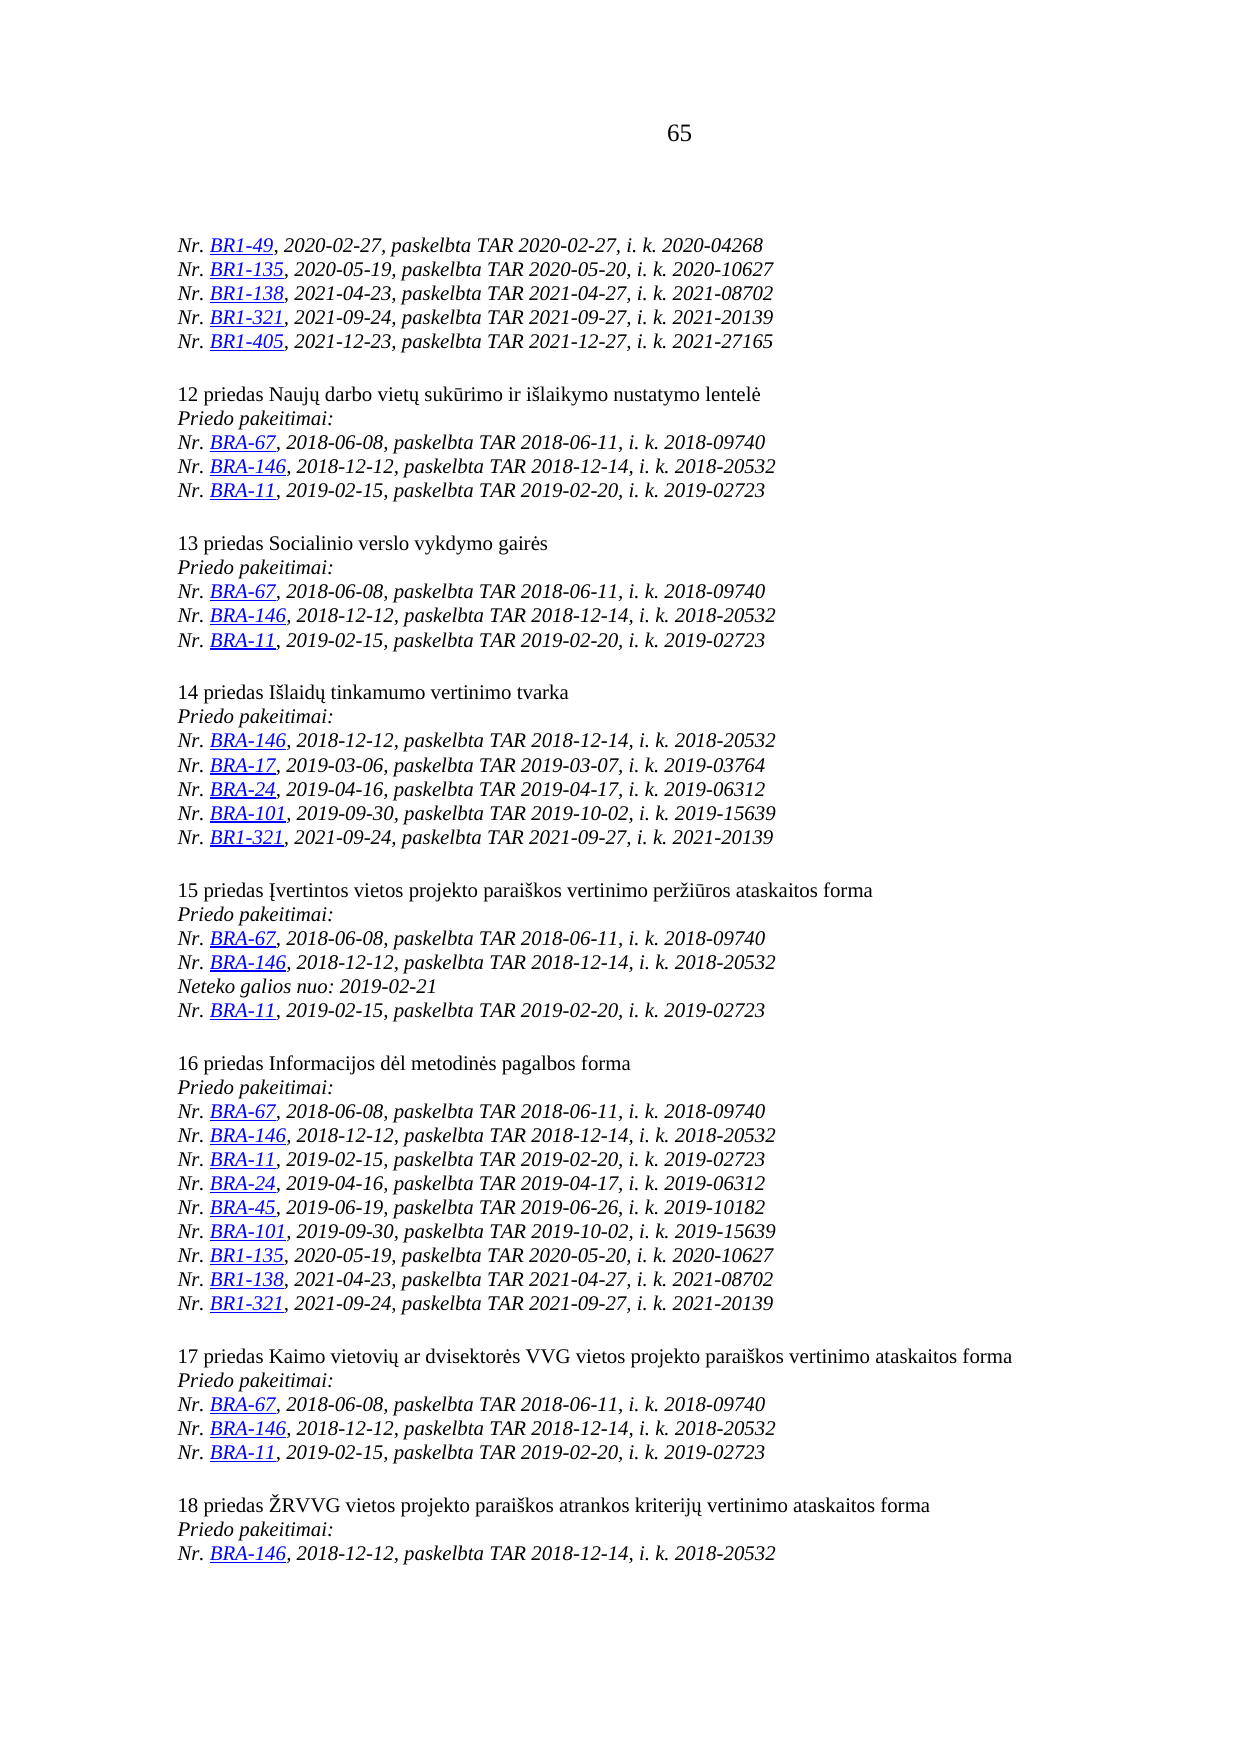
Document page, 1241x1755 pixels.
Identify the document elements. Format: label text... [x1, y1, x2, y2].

text 18 priedas ŽRVVG vietos projekto paraiškos atrankos kriterijų vertinimo ataskaitos forma [177, 1493, 1181, 1517]
text Nr. BRA-11, 2019-02-15, paskelbta TAR 2019-02-20, i. k. 2019-02723 [177, 1440, 1181, 1464]
text 15 priedas Įvertintos vietos projekto paraiškos vertinimo peržiūros ataskaitos forma [177, 877, 1181, 902]
text Nr. BR1-138, 2021-04-23, paskelbta TAR 2021-04-27, i. k. 2021-08702 [177, 1267, 1181, 1291]
text Nr. BRA-146, 2018-12-12, paskelbta TAR 2018-12-14, i. k. 2018-20532 [177, 728, 1181, 752]
text Nr. BRA-17, 2019-03-06, paskelbta TAR 2019-03-07, i. k. 2019-03764 [177, 752, 1181, 777]
text Nr. BRA-146, 2018-12-12, paskelbta TAR 2018-12-14, i. k. 2018-20532 [177, 603, 1181, 627]
text Priedo pakeitimai: [177, 902, 1181, 926]
text Nr. BRA-146, 2018-12-12, paskelbta TAR 2018-12-14, i. k. 2018-20532 [177, 950, 1181, 974]
text Priedo pakeitimai: [177, 406, 1181, 430]
text 13 priedas Socialinio verslo vykdymo gairės [177, 531, 1181, 555]
text Nr. BRA-67, 2018-06-08, paskelbta TAR 2018-06-11, i. k. 2018-09740 [177, 579, 1181, 603]
text Nr. BR1-49, 2020-02-27, paskelbta TAR 2020-02-27, i. k. 2020-04268 [177, 233, 1181, 257]
text Priedo pakeitimai: [177, 1075, 1181, 1099]
text Nr. BRA-146, 2018-12-12, paskelbta TAR 2018-12-14, i. k. 2018-20532 [177, 1416, 1181, 1440]
text Priedo pakeitimai: [177, 555, 1181, 579]
text Nr. BRA-24, 2019-04-16, paskelbta TAR 2019-04-17, i. k. 2019-06312 [177, 777, 1181, 801]
text Nr. BRA-11, 2019-02-15, paskelbta TAR 2019-02-20, i. k. 2019-02723 [177, 1147, 1181, 1171]
text Nr. BRA-101, 2019-09-30, paskelbta TAR 2019-10-02, i. k. 2019-15639 [177, 1219, 1181, 1243]
text Nr. BRA-24, 2019-04-16, paskelbta TAR 2019-04-17, i. k. 2019-06312 [177, 1171, 1181, 1195]
text Nr. BRA-11, 2019-02-15, paskelbta TAR 2019-02-20, i. k. 2019-02723 [177, 627, 1181, 652]
text Priedo pakeitimai: [177, 704, 1181, 728]
text Nr. BRA-45, 2019-06-19, paskelbta TAR 2019-06-26, i. k. 2019-10182 [177, 1195, 1181, 1219]
text Nr. BRA-67, 2018-06-08, paskelbta TAR 2018-06-11, i. k. 2018-09740 [177, 430, 1181, 454]
text Nr. BRA-11, 2019-02-15, paskelbta TAR 2019-02-20, i. k. 2019-02723 [177, 998, 1181, 1022]
text Nr. BRA-101, 2019-09-30, paskelbta TAR 2019-10-02, i. k. 2019-15639 [177, 801, 1181, 825]
text Neteko galios nuo: 2019-02-21 [177, 974, 1181, 998]
text Nr. BRA-146, 2018-12-12, paskelbta TAR 2018-12-14, i. k. 2018-20532 [177, 454, 1181, 478]
text Nr. BR1-321, 2021-09-24, paskelbta TAR 2021-09-27, i. k. 2021-20139 [177, 825, 1181, 849]
text Priedo pakeitimai: [177, 1517, 1181, 1541]
text Nr. BR1-321, 2021-09-24, paskelbta TAR 2021-09-27, i. k. 2021-20139 [177, 305, 1181, 329]
text 14 priedas Išlaidų tinkamumo vertinimo tvarka [177, 680, 1181, 704]
text Nr. BRA-67, 2018-06-08, paskelbta TAR 2018-06-11, i. k. 2018-09740 [177, 926, 1181, 950]
text Nr. BR1-135, 2020-05-19, paskelbta TAR 2020-05-20, i. k. 2020-10627 [177, 1243, 1181, 1267]
text Nr. BR1-321, 2021-09-24, paskelbta TAR 2021-09-27, i. k. 2021-20139 [177, 1291, 1181, 1315]
text 17 priedas Kaimo vietovių ar dvisektorės VVG vietos projekto paraiškos vertinimo ataskaitos forma [177, 1344, 1181, 1368]
text 12 priedas Naujų darbo vietų sukūrimo ir išlaikymo nustatymo lentelė [177, 382, 1181, 406]
text Nr. BRA-11, 2019-02-15, paskelbta TAR 2019-02-20, i. k. 2019-02723 [177, 478, 1181, 502]
text Nr. BRA-146, 2018-12-12, paskelbta TAR 2018-12-14, i. k. 2018-20532 [177, 1541, 1181, 1565]
text Nr. BR1-405, 2021-12-23, paskelbta TAR 2021-12-27, i. k. 2021-27165 [177, 329, 1181, 353]
text Nr. BRA-67, 2018-06-08, paskelbta TAR 2018-06-11, i. k. 2018-09740 [177, 1099, 1181, 1123]
text Priedo pakeitimai: [177, 1368, 1181, 1392]
text Nr. BR1-135, 2020-05-19, paskelbta TAR 2020-05-20, i. k. 2020-10627 [177, 257, 1181, 281]
text Nr. BRA-146, 2018-12-12, paskelbta TAR 2018-12-14, i. k. 2018-20532 [177, 1123, 1181, 1147]
text Nr. BRA-67, 2018-06-08, paskelbta TAR 2018-06-11, i. k. 2018-09740 [177, 1392, 1181, 1416]
text Nr. BR1-138, 2021-04-23, paskelbta TAR 2021-04-27, i. k. 2021-08702 [177, 281, 1181, 305]
text 16 priedas Informacijos dėl metodinės pagalbos forma [177, 1051, 1181, 1075]
